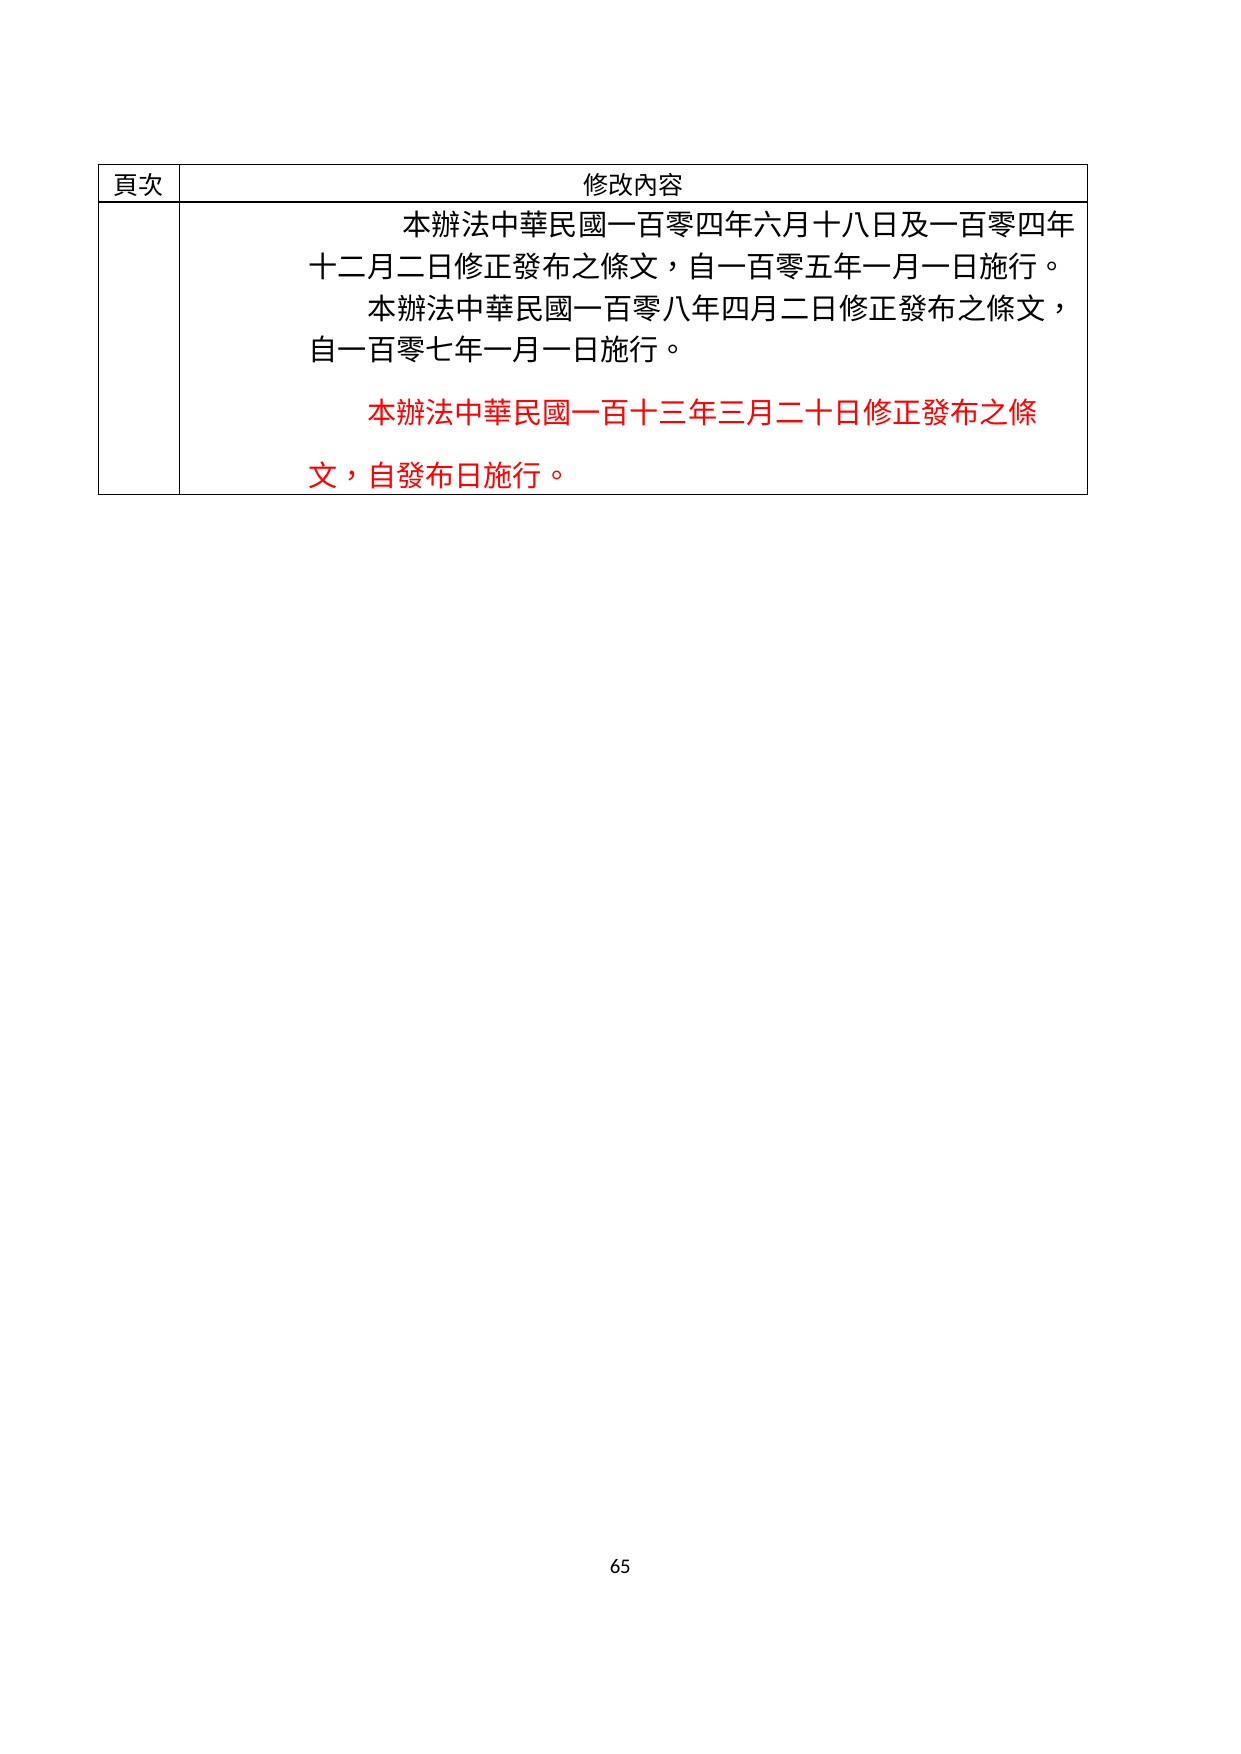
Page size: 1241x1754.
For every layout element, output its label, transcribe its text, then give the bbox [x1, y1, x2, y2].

table_header 頁次 [99, 165, 179, 201]
table_header 修改內容 [180, 165, 1087, 201]
table_cell 本辦法中華民國一百零四年六月十八日及一百零四年十二月二日修正發布之條文，自一百零五年一月一日施行。 本辦法中華民國一百零八年四月二日修正發布之條文，自一百零七年一月一日施行。 本辦法中華民國一百十三年三月二十日修正發布之條文，自發布日施行。 [180, 203, 1087, 494]
table_cell [99, 203, 179, 494]
